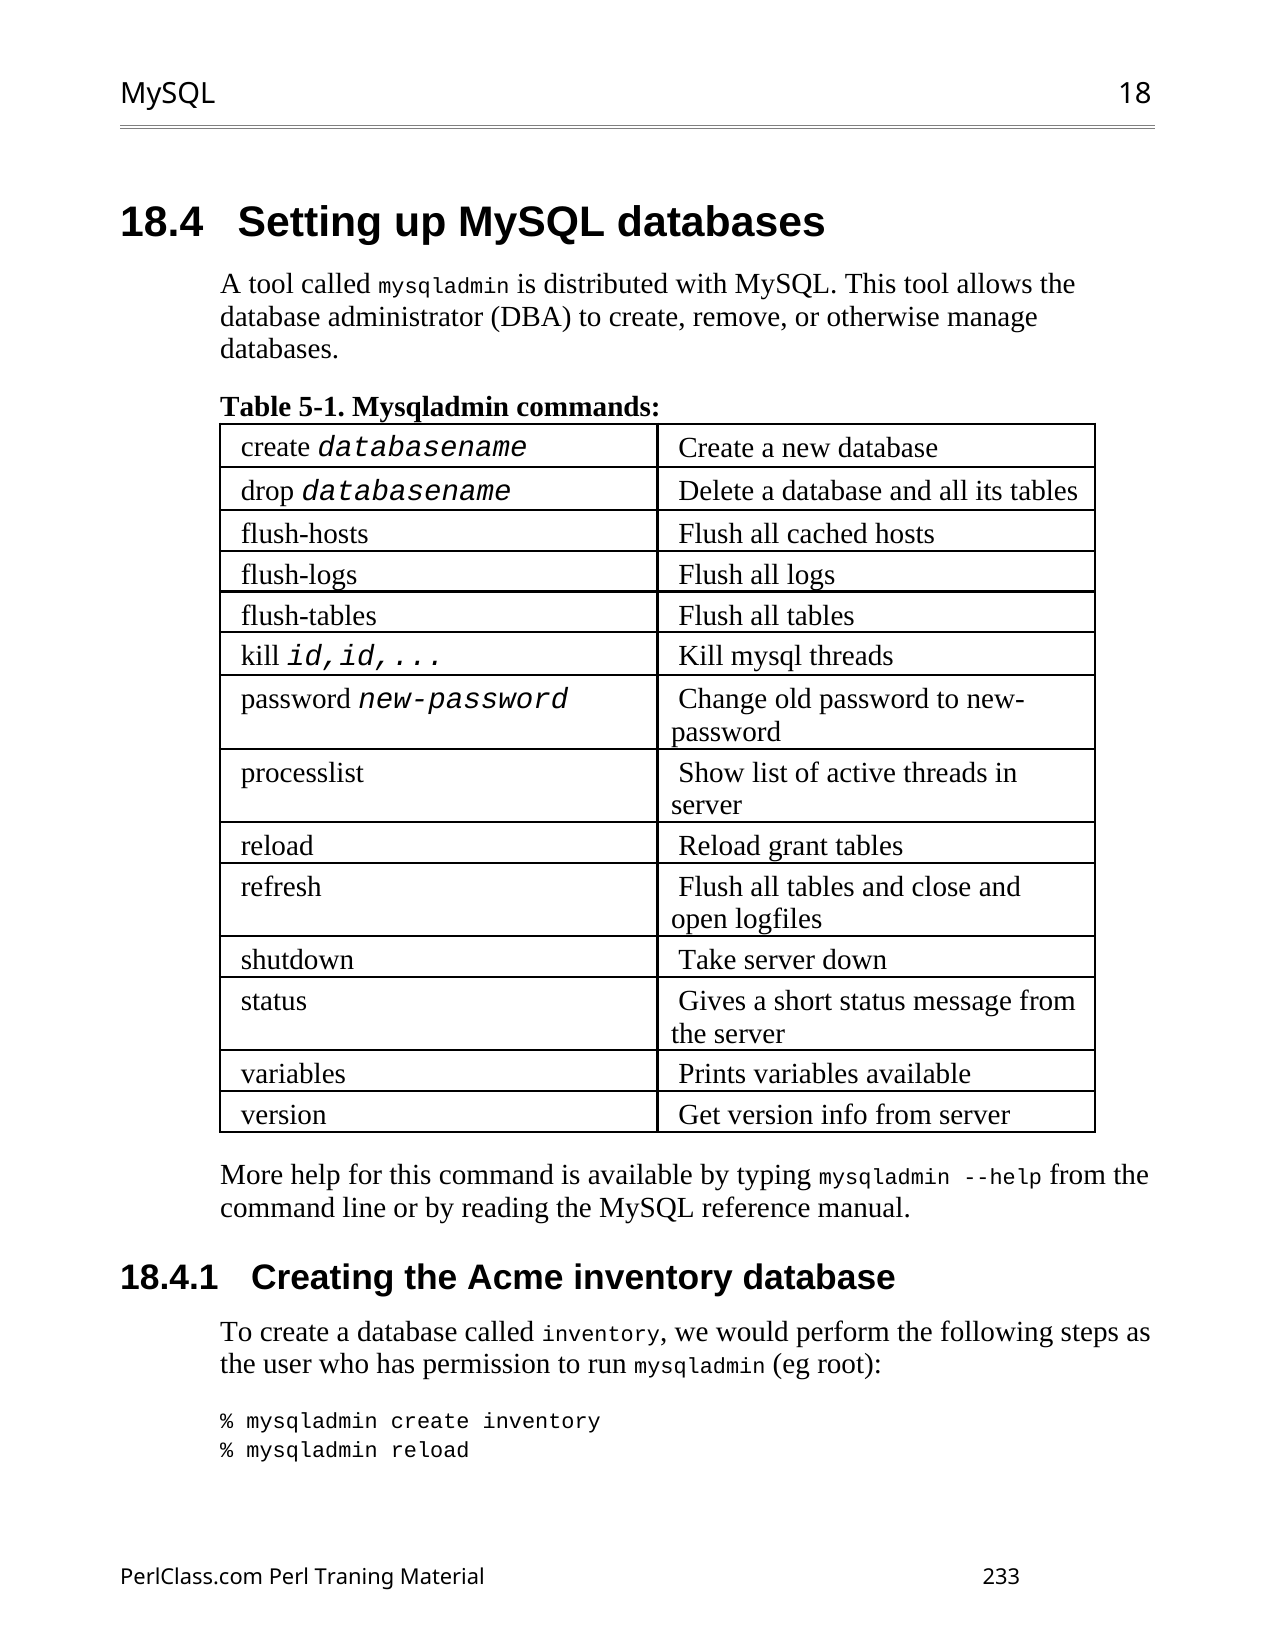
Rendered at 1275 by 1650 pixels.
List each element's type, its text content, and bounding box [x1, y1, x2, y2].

table_cell Get version info from server [659, 1092, 1094, 1131]
table_cell Flush all tables [659, 593, 1094, 631]
subtitle Setting up MySQL databases [120, 190, 1155, 246]
table_cell flush-logs [221, 552, 656, 590]
table_cell reload [221, 823, 656, 862]
table_cell Flush all logs [659, 552, 1094, 590]
table_cell Delete a database and all its tables [659, 468, 1094, 509]
text A tool called mysqladmin is distributed with MySQL. This tool allows the database administrator (DBA) to create, remove, or otherwise manage databases. [220, 267, 1155, 365]
table_cell Prints variables available [659, 1051, 1094, 1090]
text Table 5-1. Mysqladmin commands: [220, 390, 1155, 422]
table_cell version [221, 1092, 656, 1131]
text More help for this command is available by typing mysqladmin --help from the command line or by reading the MySQL reference manual. [220, 1158, 1155, 1223]
table_cell Flush all tables and close and open logfiles [659, 864, 1094, 935]
table_cell Flush all cached hosts [659, 511, 1094, 549]
text % mysqladmin reload [220, 1434, 1155, 1464]
table_cell variables [221, 1051, 656, 1090]
table_cell Take server down [659, 937, 1094, 976]
table_header create databasename [221, 425, 656, 466]
text To create a database called inventory, we would perform the following steps as the user who has permission to run mysqladmin (eg root): [220, 1315, 1155, 1380]
table_cell flush-hosts [221, 511, 656, 549]
table_cell Reload grant tables [659, 823, 1094, 862]
text % mysqladmin create inventory [220, 1405, 1155, 1434]
table_cell refresh [221, 864, 656, 935]
table_header Create a new database [659, 425, 1094, 466]
subtitle Creating the Acme inventory database [120, 1250, 1155, 1297]
table_cell status [221, 978, 656, 1049]
table_cell kill id,id,... [221, 633, 656, 674]
table_cell drop databasename [221, 468, 656, 509]
table_cell processlist [221, 750, 656, 821]
table_cell Show list of active threads in server [659, 750, 1094, 821]
table_cell Gives a short status message from the server [659, 978, 1094, 1049]
table_cell Kill mysql threads [659, 633, 1094, 674]
table_cell Change old password to new-password [659, 676, 1094, 748]
table_cell password new-password [221, 676, 656, 748]
table_cell shutdown [221, 937, 656, 976]
table_cell flush-tables [221, 593, 656, 631]
